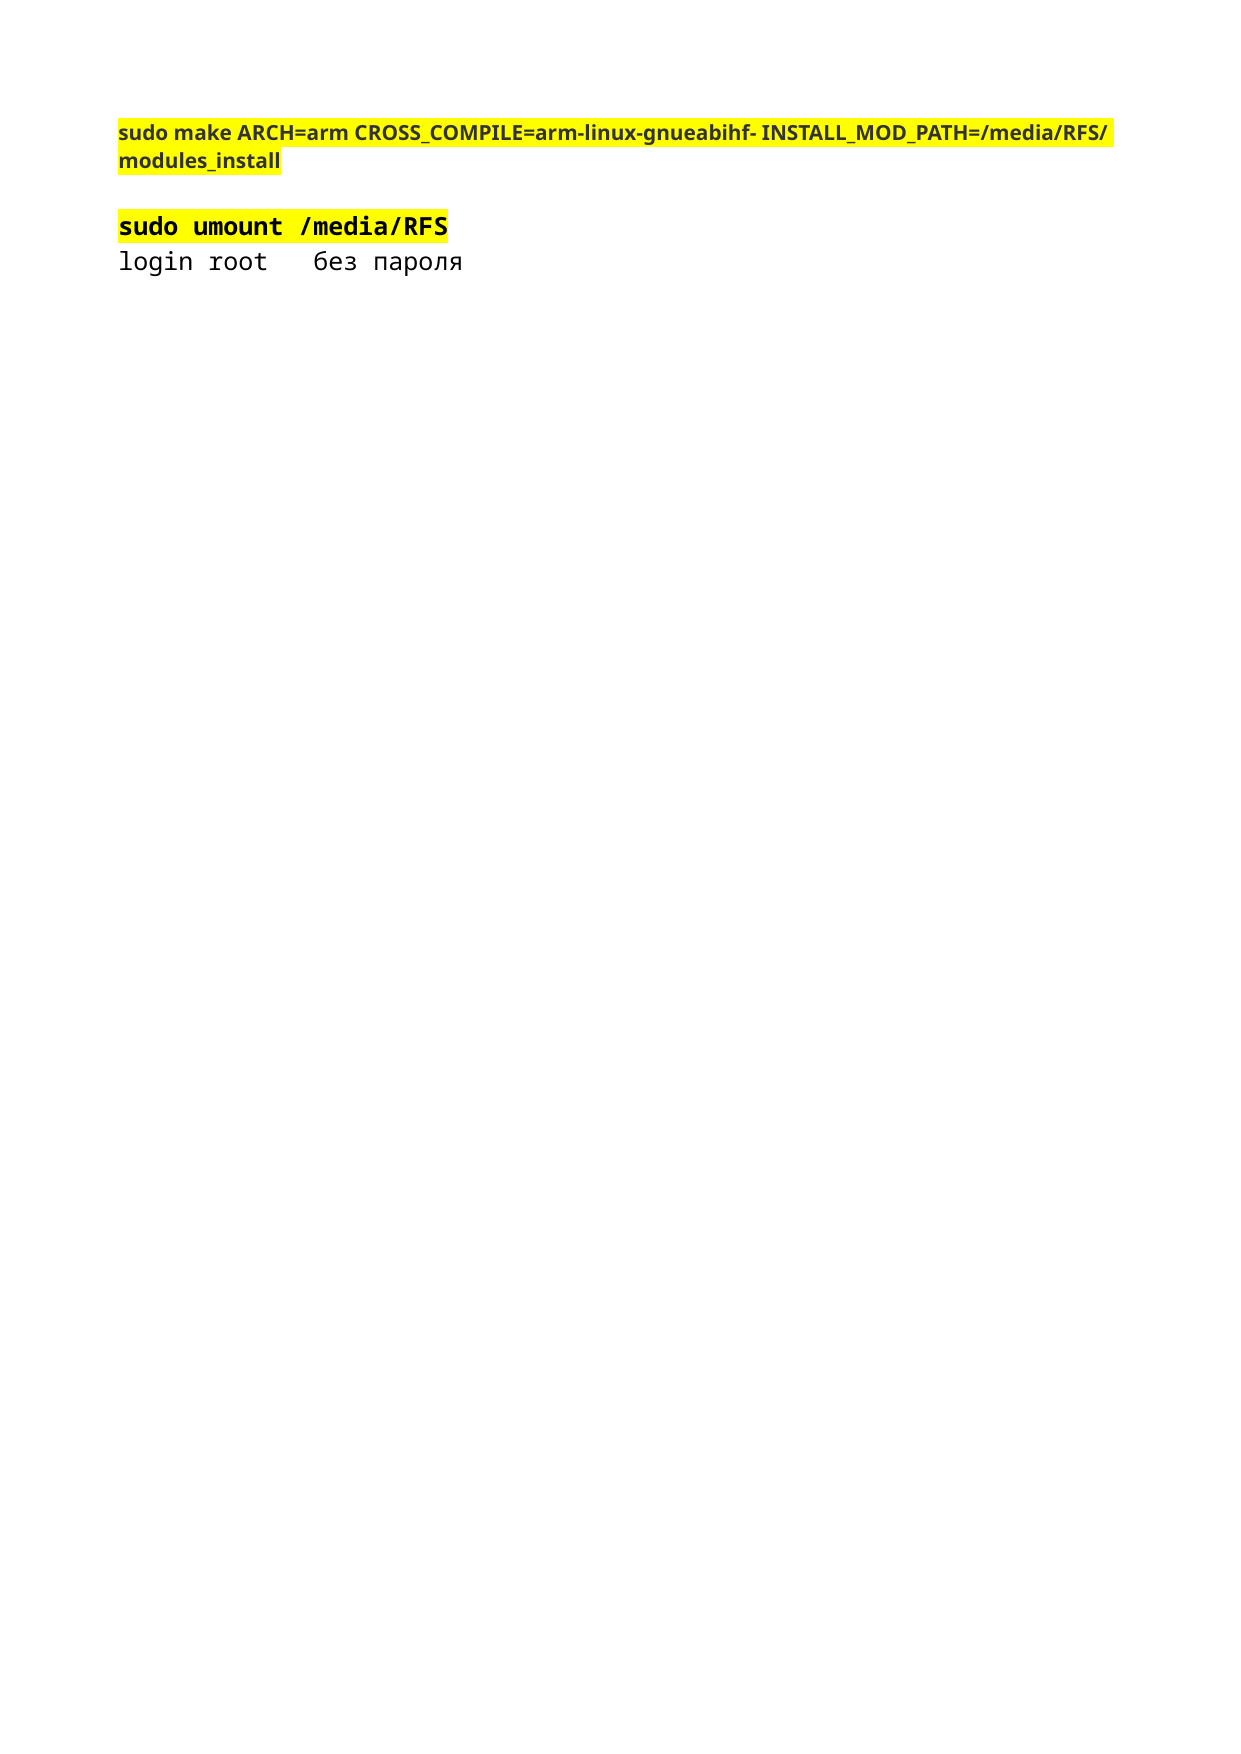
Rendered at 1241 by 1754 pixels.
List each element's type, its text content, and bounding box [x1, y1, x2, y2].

text sudo make ARCH=arm CROSS_COMPILE=arm-linux-gnueabihf- INSTALL_MOD_PATH=/media/RFS/ modules_install [118, 118, 1122, 175]
text sudo umount /media/RFS [118, 209, 1122, 243]
text login root без пароля [118, 243, 1122, 277]
